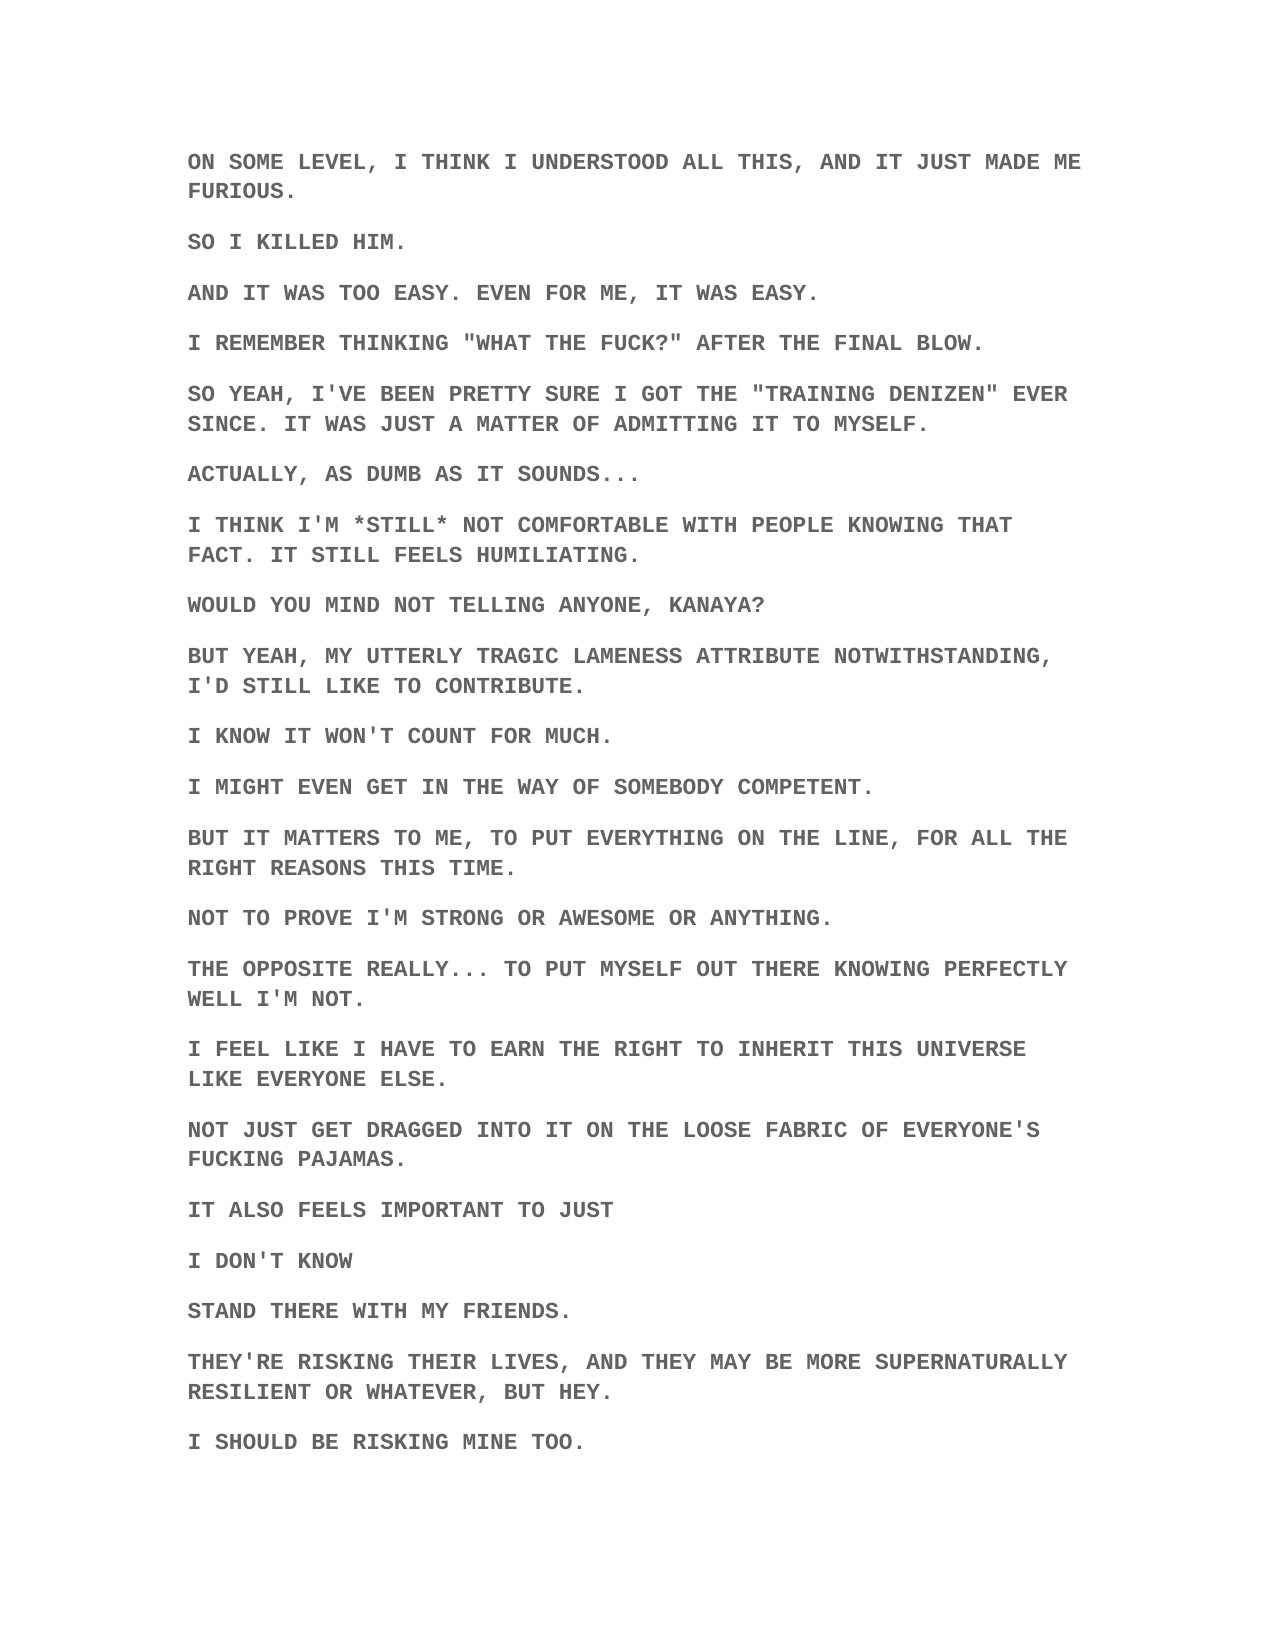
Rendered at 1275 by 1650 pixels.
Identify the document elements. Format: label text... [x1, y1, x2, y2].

text STAND THERE WITH MY FRIENDS. [187, 1299, 1087, 1326]
text BUT IT MATTERS TO ME, TO PUT EVERYTHING ON THE LINE, FOR ALL THE RIGHT REASONS THIS TIME. [187, 826, 1087, 882]
text THE OPPOSITE REALLY... TO PUT MYSELF OUT THERE KNOWING PERFECTLY WELL I'M NOT. [187, 957, 1087, 1013]
text I KNOW IT WON'T COUNT FOR MUCH. [187, 725, 1087, 751]
text NOT TO PROVE I'M STRONG OR AWESOME OR ANYTHING. [187, 906, 1087, 932]
text I DON'T KNOW [187, 1249, 1087, 1275]
text I THINK I'M *STILL* NOT COMFORTABLE WITH PEOPLE KNOWING THAT FACT. IT STILL FEELS HUMILIATING. [187, 513, 1087, 569]
text WOULD YOU MIND NOT TELLING ANYONE, KANAYA? [187, 594, 1087, 620]
text THEY'RE RISKING THEIR LIVES, AND THEY MAY BE MORE SUPERNATURALLY RESILIENT OR WHATEVER, BUT HEY. [187, 1350, 1087, 1406]
text I MIGHT EVEN GET IN THE WAY OF SOMEBODY COMPETENT. [187, 775, 1087, 801]
text I SHOULD BE RISKING MINE TOO. [187, 1431, 1087, 1457]
text I FEEL LIKE I HAVE TO EARN THE RIGHT TO INHERIT THIS UNIVERSE LIKE EVERYONE ELSE. [187, 1037, 1087, 1093]
text NOT JUST GET DRAGGED INTO IT ON THE LOOSE FABRIC OF EVERYONE'S FUCKING PAJAMAS. [187, 1118, 1087, 1174]
text IT ALSO FEELS IMPORTANT TO JUST [187, 1198, 1087, 1224]
text I REMEMBER THINKING "WHAT THE FUCK?" AFTER THE FINAL BLOW. [187, 332, 1087, 358]
text ON SOME LEVEL, I THINK I UNDERSTOOD ALL THIS, AND IT JUST MADE ME FURIOUS. [187, 150, 1087, 206]
text AND IT WAS TOO EASY. EVEN FOR ME, IT WAS EASY. [187, 281, 1087, 307]
text SO YEAH, I'VE BEEN PRETTY SURE I GOT THE "TRAINING DENIZEN" EVER SINCE. IT WAS JUST A MATTER OF ADMITTING IT TO MYSELF. [187, 382, 1087, 438]
text ACTUALLY, AS DUMB AS IT SOUNDS... [187, 463, 1087, 489]
text SO I KILLED HIM. [187, 230, 1087, 256]
text BUT YEAH, MY UTTERLY TRAGIC LAMENESS ATTRIBUTE NOTWITHSTANDING, I'D STILL LIKE TO CONTRIBUTE. [187, 644, 1087, 700]
